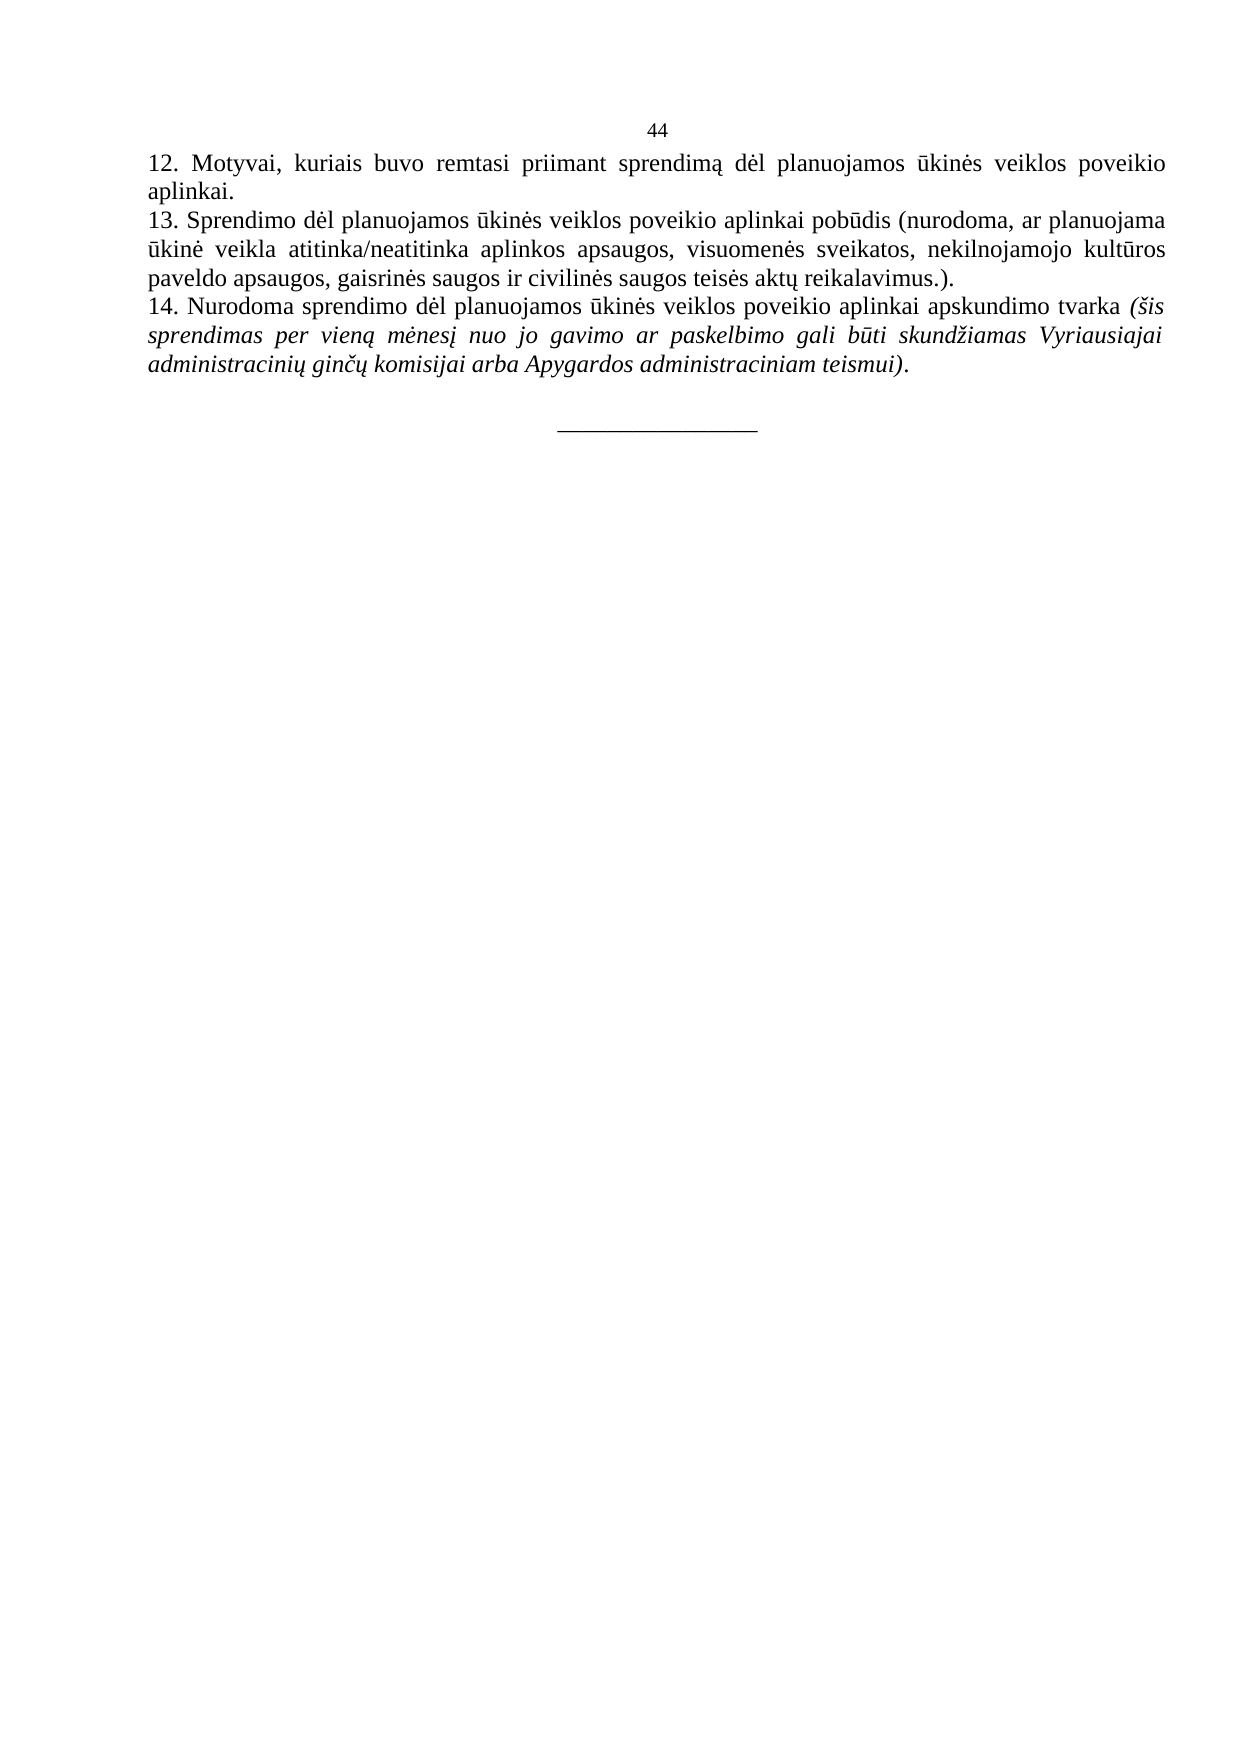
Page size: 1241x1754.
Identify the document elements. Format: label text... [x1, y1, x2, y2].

text 13. Sprendimo dėl planuojamos ūkinės veiklos poveikio aplinkai pobūdis (nurodoma, ar planuojama ūkinė veikla atitinka/neatitinka aplinkos apsaugos, visuomenės sveikatos, nekilnojamojo kultūros paveldo apsaugos, gaisrinės saugos ir civilinės saugos teisės aktų reikalavimus.). [148, 205, 1167, 291]
text ________________ [148, 406, 1167, 435]
text 12. motyvai, kuriais buvo remtasi priimant sprendimą dėl planuojamos ūkinės veiklos poveikio aplinkai. [148, 148, 1167, 205]
text 14. Nurodoma sprendimo dėl planuojamos ūkinės veiklos poveikio aplinkai apskundimo tvarka (šis sprendimas per vieną mėnesį nuo jo gavimo ar paskelbimo gali būti skundžiamas Vyriausiajai administracinių ginčų komisijai arba Apygardos administraciniam teismui). [148, 291, 1167, 378]
